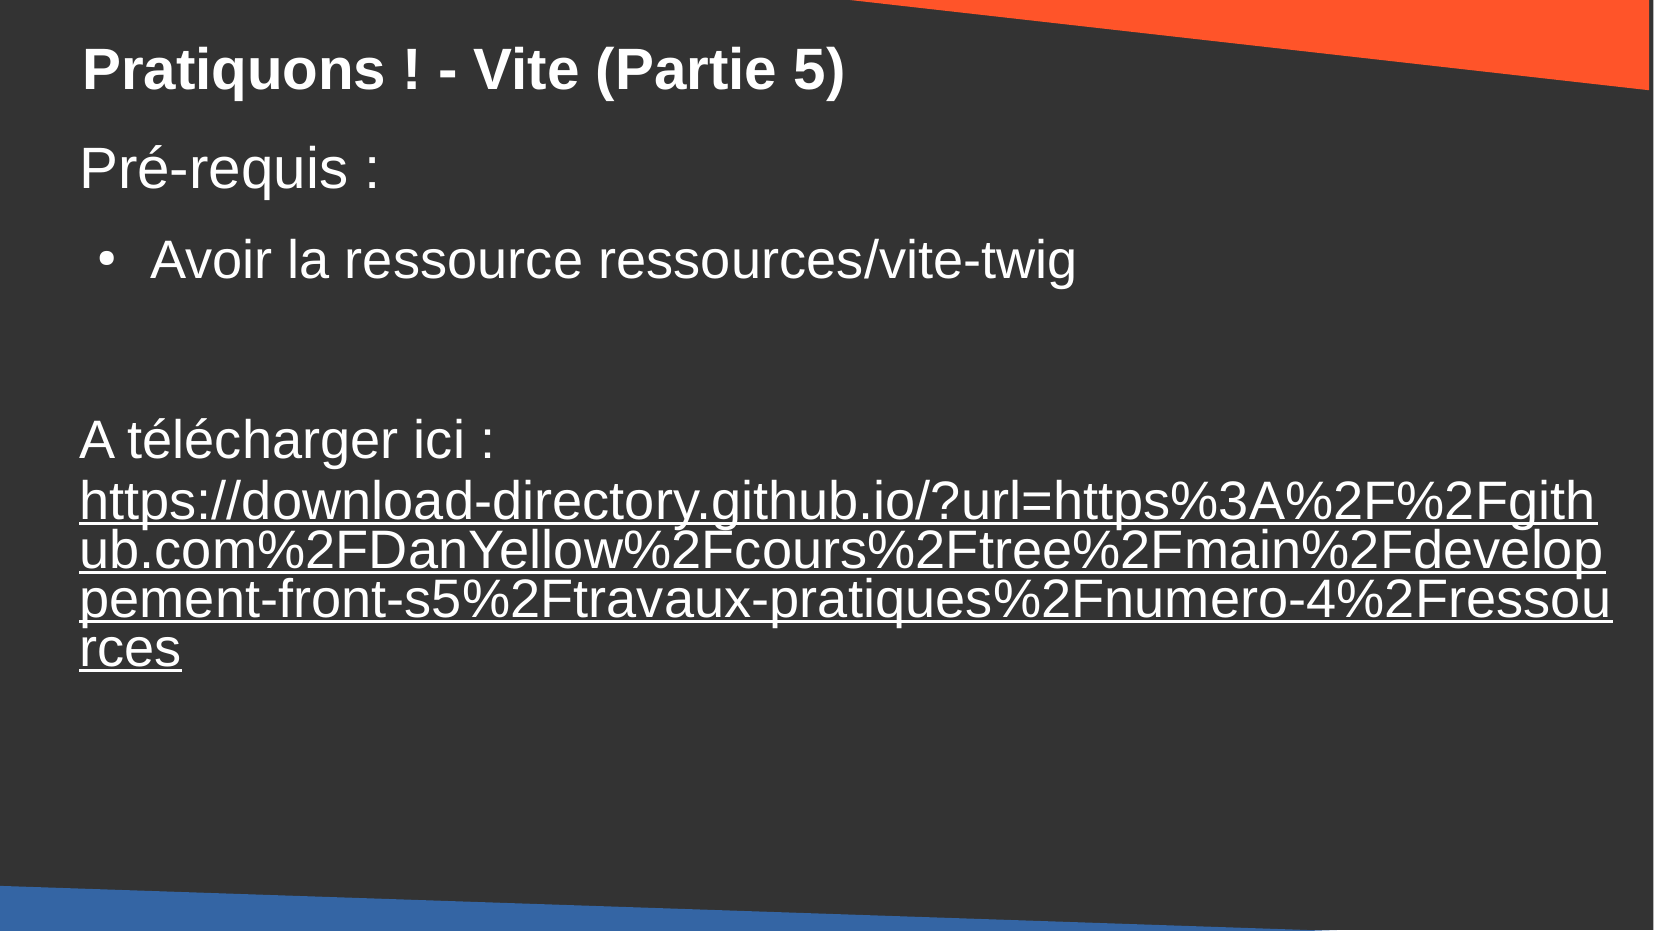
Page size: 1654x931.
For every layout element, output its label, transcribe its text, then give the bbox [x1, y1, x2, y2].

text_box [850, 0, 1650, 91]
title Pratiquons ! - Vite (Partie 5) [82, 37, 1571, 114]
text_box [0, 885, 1337, 931]
list Pré-requis : Avoir la ressource ressources/vite-twig A télécharger ici : https://download-directory.github.io/?url=https%3A%2F%2Fgithub.com%2FDanYellow%2Fcours%2Ftree%2Fmain%2Fdeveloppement-front-s5%2Ftravaux-pratiques%2Fnumero-4%2Fressources [79, 135, 1619, 721]
